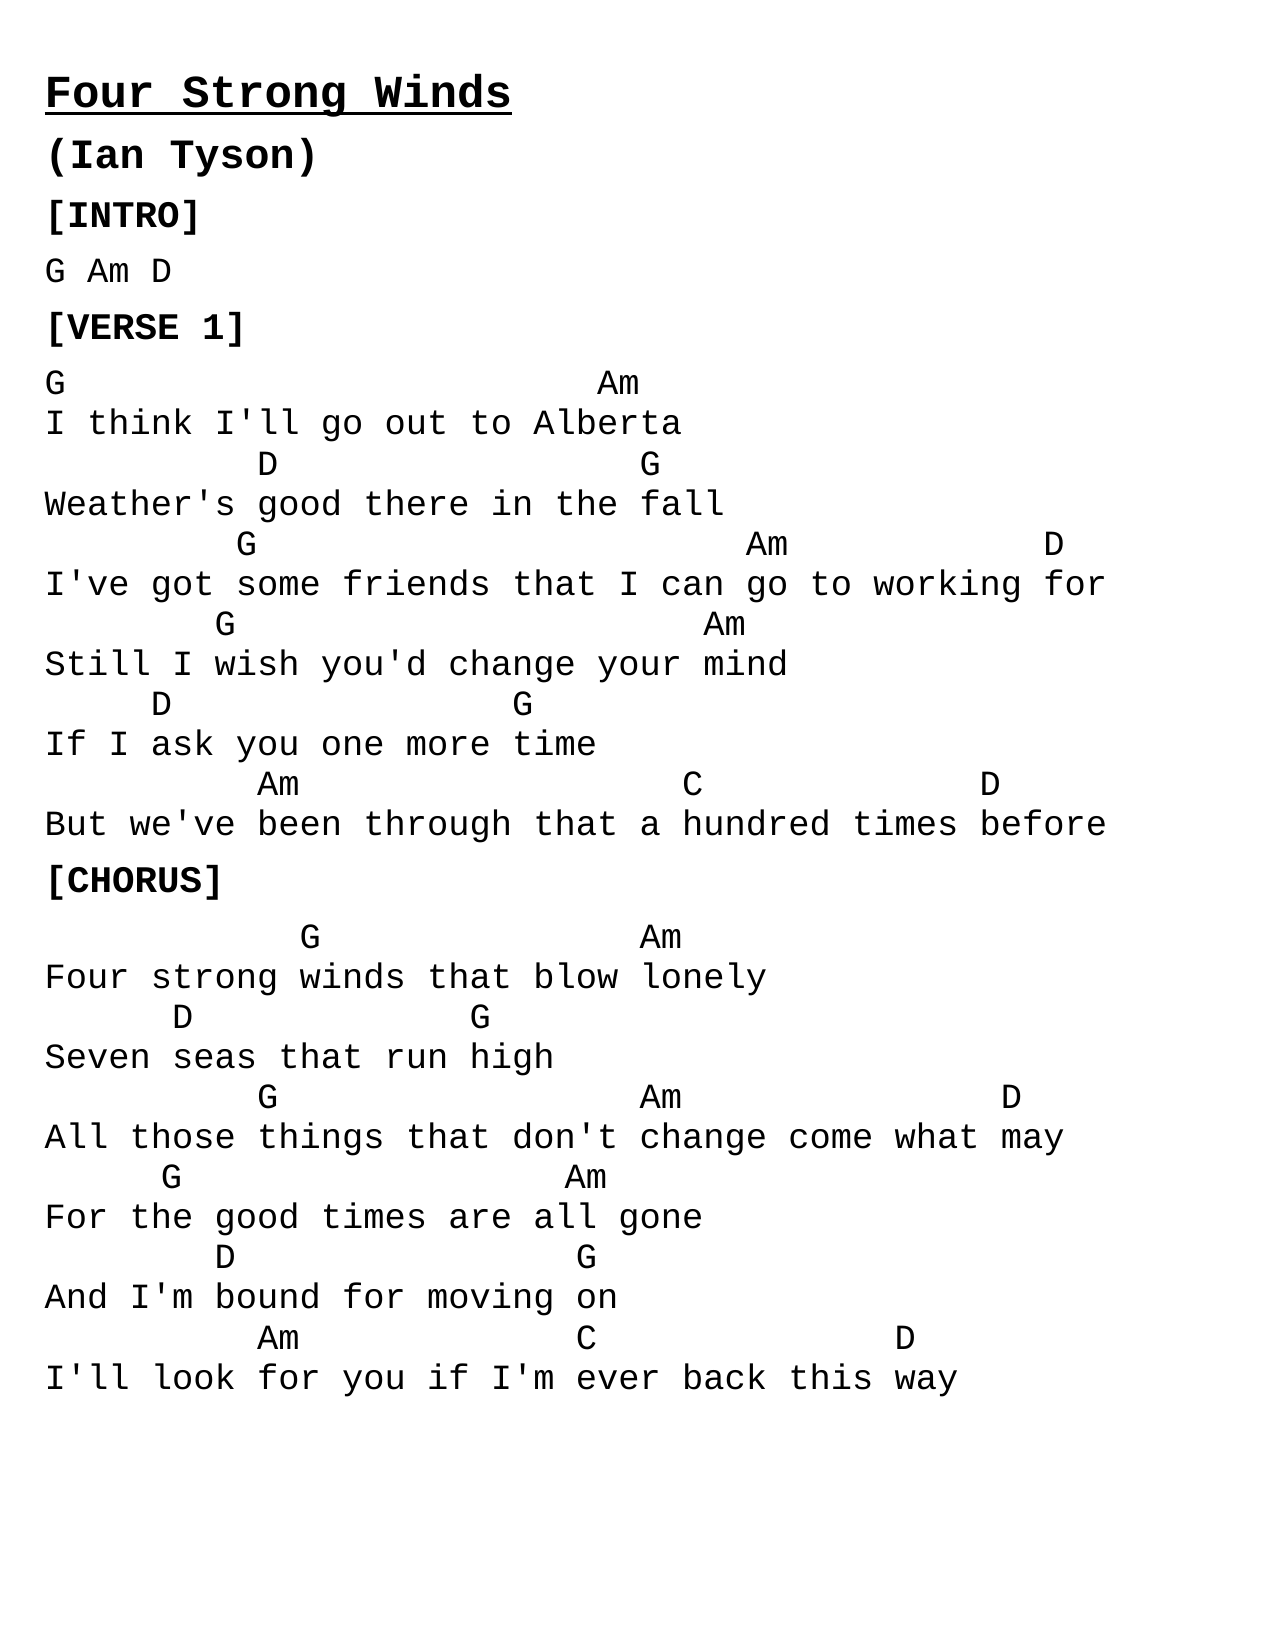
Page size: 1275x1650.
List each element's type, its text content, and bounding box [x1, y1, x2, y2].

subtitle [INTRO] [44, 196, 1231, 238]
text Four strong winds that blow lonely [44, 959, 1231, 999]
text G Am D [44, 253, 1231, 293]
text For the good times are all gone [44, 1199, 1231, 1239]
text Am C D [44, 766, 1231, 806]
text Seven seas that run high [44, 1039, 1231, 1079]
subtitle [CHORUS] [44, 861, 1231, 904]
subtitle [VERSE 1] [44, 308, 1231, 350]
text G Am [44, 606, 1231, 646]
text G Am D [44, 526, 1231, 566]
subtitle (Ian Tyson) [44, 134, 1231, 181]
text D G [44, 1239, 1231, 1279]
text Am C D [44, 1319, 1231, 1360]
text Weather's good there in the fall [44, 486, 1231, 526]
text G Am [44, 1159, 1231, 1199]
text All those things that don't change come what may [44, 1119, 1231, 1159]
text If I ask you one more time [44, 726, 1231, 766]
text G Am D [44, 1079, 1231, 1119]
text Still I wish you'd change your mind [44, 646, 1231, 686]
text But we've been through that a hundred times before [44, 806, 1231, 846]
text And I'm bound for moving on [44, 1279, 1231, 1319]
text G Am [44, 918, 1231, 959]
text I'll look for you if I'm ever back this way [44, 1360, 1231, 1400]
text I think I'll go out to Alberta [44, 405, 1231, 445]
text G Am [44, 365, 1231, 405]
text I've got some friends that I can go to working for [44, 566, 1231, 606]
text D G [44, 686, 1231, 726]
text D G [44, 999, 1231, 1039]
text D G [44, 445, 1231, 486]
subtitle Four Strong Winds [44, 69, 1231, 121]
